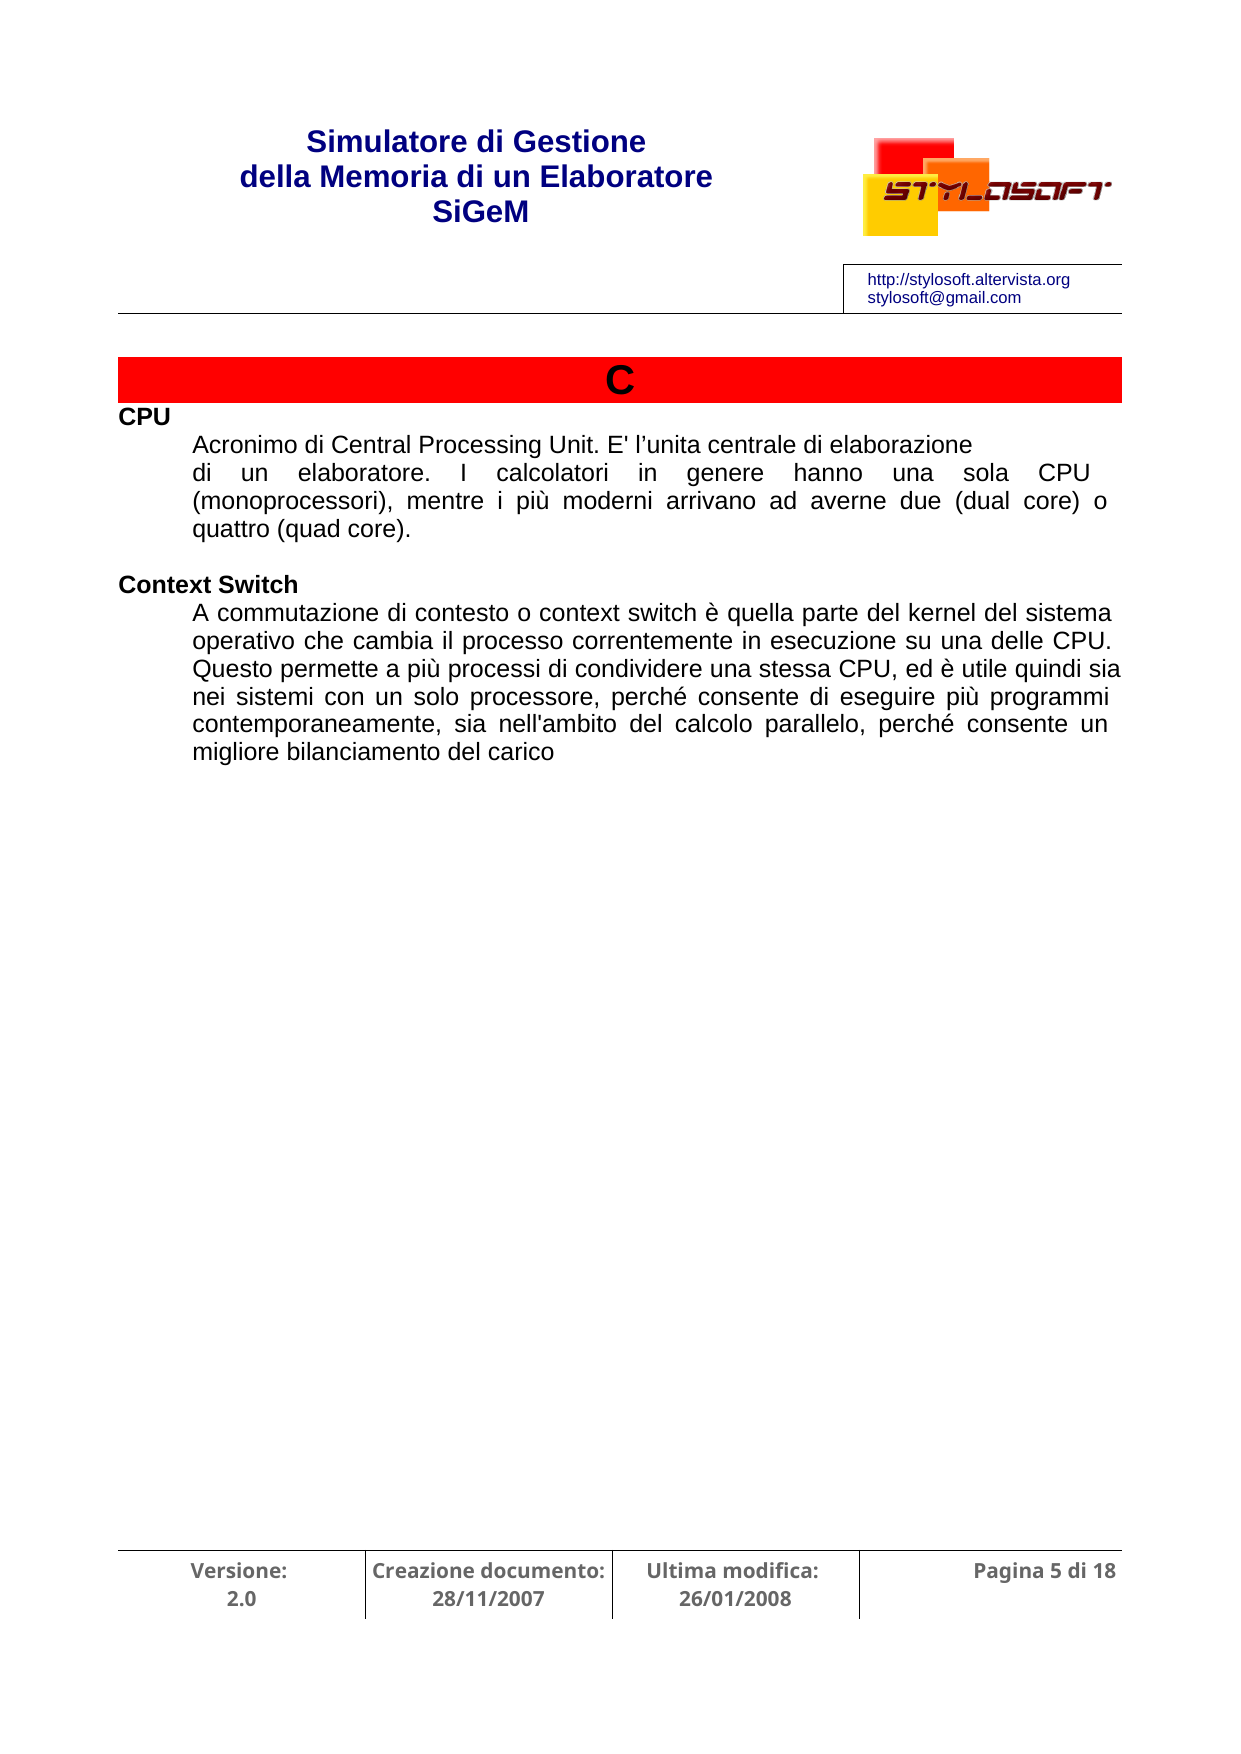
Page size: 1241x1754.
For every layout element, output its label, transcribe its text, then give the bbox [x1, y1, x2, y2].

text di un elaboratore. I calcolatori in genere hanno una sola CPU (monoprocessori), mentre i più moderni arrivano ad averne due (dual core) o quattro (quad core). [118, 459, 1122, 543]
text CPU [118, 403, 1122, 431]
text C [118, 357, 1122, 403]
text Context Switch [118, 571, 1122, 598]
text Acronimo di Central Processing Unit. E' l’unita centrale di elaborazione [118, 431, 1122, 459]
picture [848, 123, 1117, 247]
text A commutazione di contesto o context switch è quella parte del kernel del sistema operativo che cambia il processo correntemente in esecuzione su una delle CPU. Questo permette a più processi di condividere una stessa CPU, ed è utile quindi sia nei sistemi con un solo processore, perché consente di eseguire più programmi contemporaneamente, sia nell'ambito del calcolo parallelo, perché consente un migliore bilanciamento del carico [118, 598, 1122, 766]
